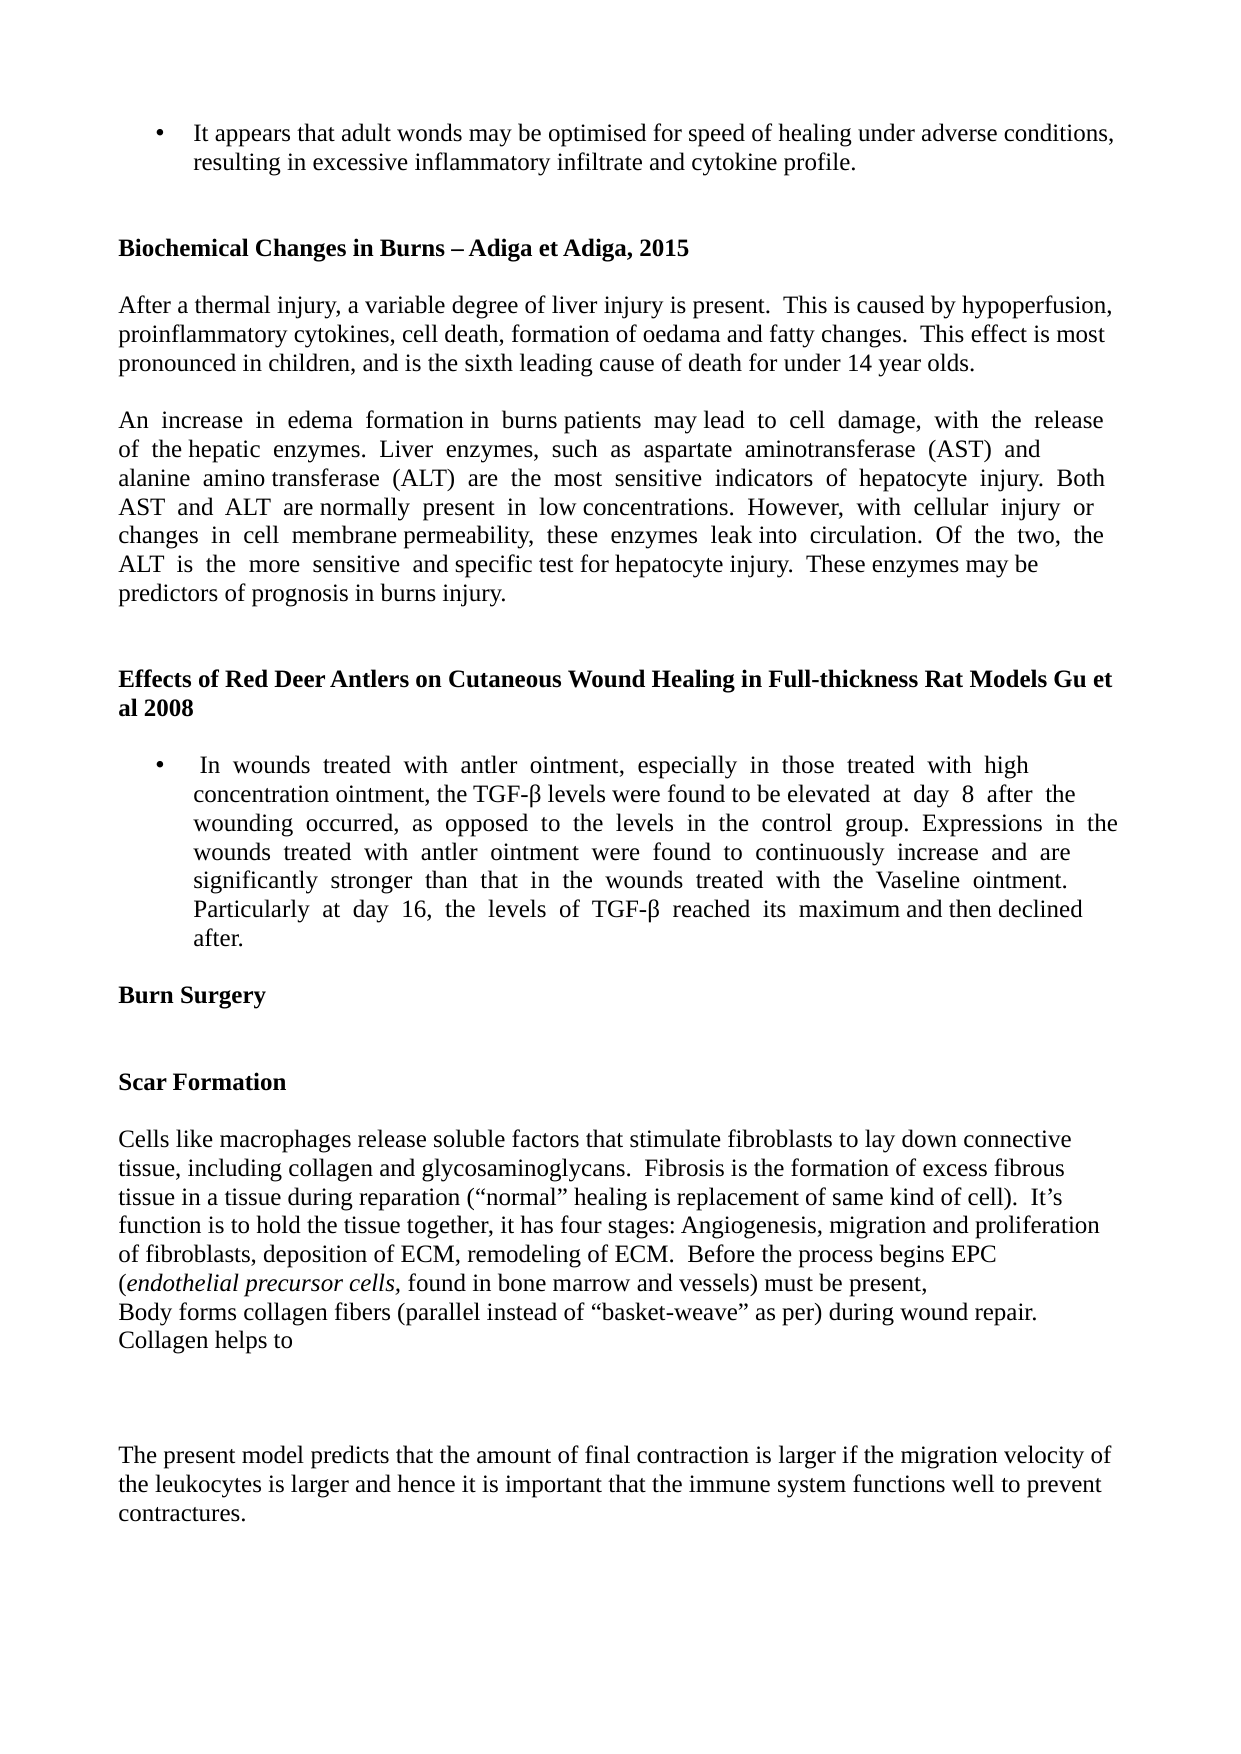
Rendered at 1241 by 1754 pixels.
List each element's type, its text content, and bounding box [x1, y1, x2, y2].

text Burn Surgery [118, 981, 1122, 1009]
list In wounds treated with antler ointment, especially in those treated with high concentration ointment, the TGF-β levels were found to be elevated at day 8 after the wounding occurred, as opposed to the levels in the control group. Expressions in the wounds treated with antler ointment were found to continuously increase and are significantly stronger than that in the wounds treated with the Vaseline ointment. Particularly at day 16, the levels of TGF-β reached its maximum and then declined after. [156, 751, 1122, 952]
text Effects of Red Deer Antlers on Cutaneous Wound Healing in Full-thickness Rat Models Gu et al 2008 [118, 664, 1122, 722]
text Scar Formation [118, 1067, 1122, 1096]
text Cells like macrophages release soluble factors that stimulate fibroblasts to lay down connective tissue, including collagen and glycosaminoglycans. Fibrosis is the formation of excess fibrous tissue in a tissue during reparation (“normal” healing is replacement of same kind of cell). It’s function is to hold the tissue together, it has four stages: Angiogenesis, migration and proliferation of fibroblasts, deposition of ECM, remodeling of ECM. Before the process begins EPC (endothelial precursor cells, found in bone marrow and vessels) must be present, [118, 1124, 1122, 1297]
list It appears that adult wonds may be optimised for speed of healing under adverse conditions, resulting in excessive inflammatory infiltrate and cytokine profile. [156, 118, 1122, 176]
text Biochemical Changes in Burns – Adiga et Adiga, 2015 [118, 233, 1122, 262]
text The present model predicts that the amount of final contraction is larger if the migration velocity of the leukocytes is larger and hence it is important that the immune system functions well to prevent contractures. [118, 1441, 1122, 1527]
text An increase in edema formation in burns patients may lead to cell damage, with the release of the hepatic enzymes. Liver enzymes, such as aspartate aminotransferase (AST) and alanine amino transferase (ALT) are the most sensitive indicators of hepatocyte injury. Both AST and ALT are normally present in low concentrations. However, with cellular injury or changes in cell membrane permeability, these enzymes leak into circulation. Of the two, the ALT is the more sensitive and specific test for hepatocyte injury. These enzymes may be predictors of prognosis in burns injury. [118, 406, 1122, 607]
text After a thermal injury, a variable degree of liver injury is present. This is caused by hypoperfusion, proinflammatory cytokines, cell death, formation of oedama and fatty changes. This effect is most pronounced in children, and is the sixth leading cause of death for under 14 year olds. [118, 291, 1122, 377]
text Body forms collagen fibers (parallel instead of “basket-weave” as per) during wound repair. Collagen helps to [118, 1297, 1122, 1354]
